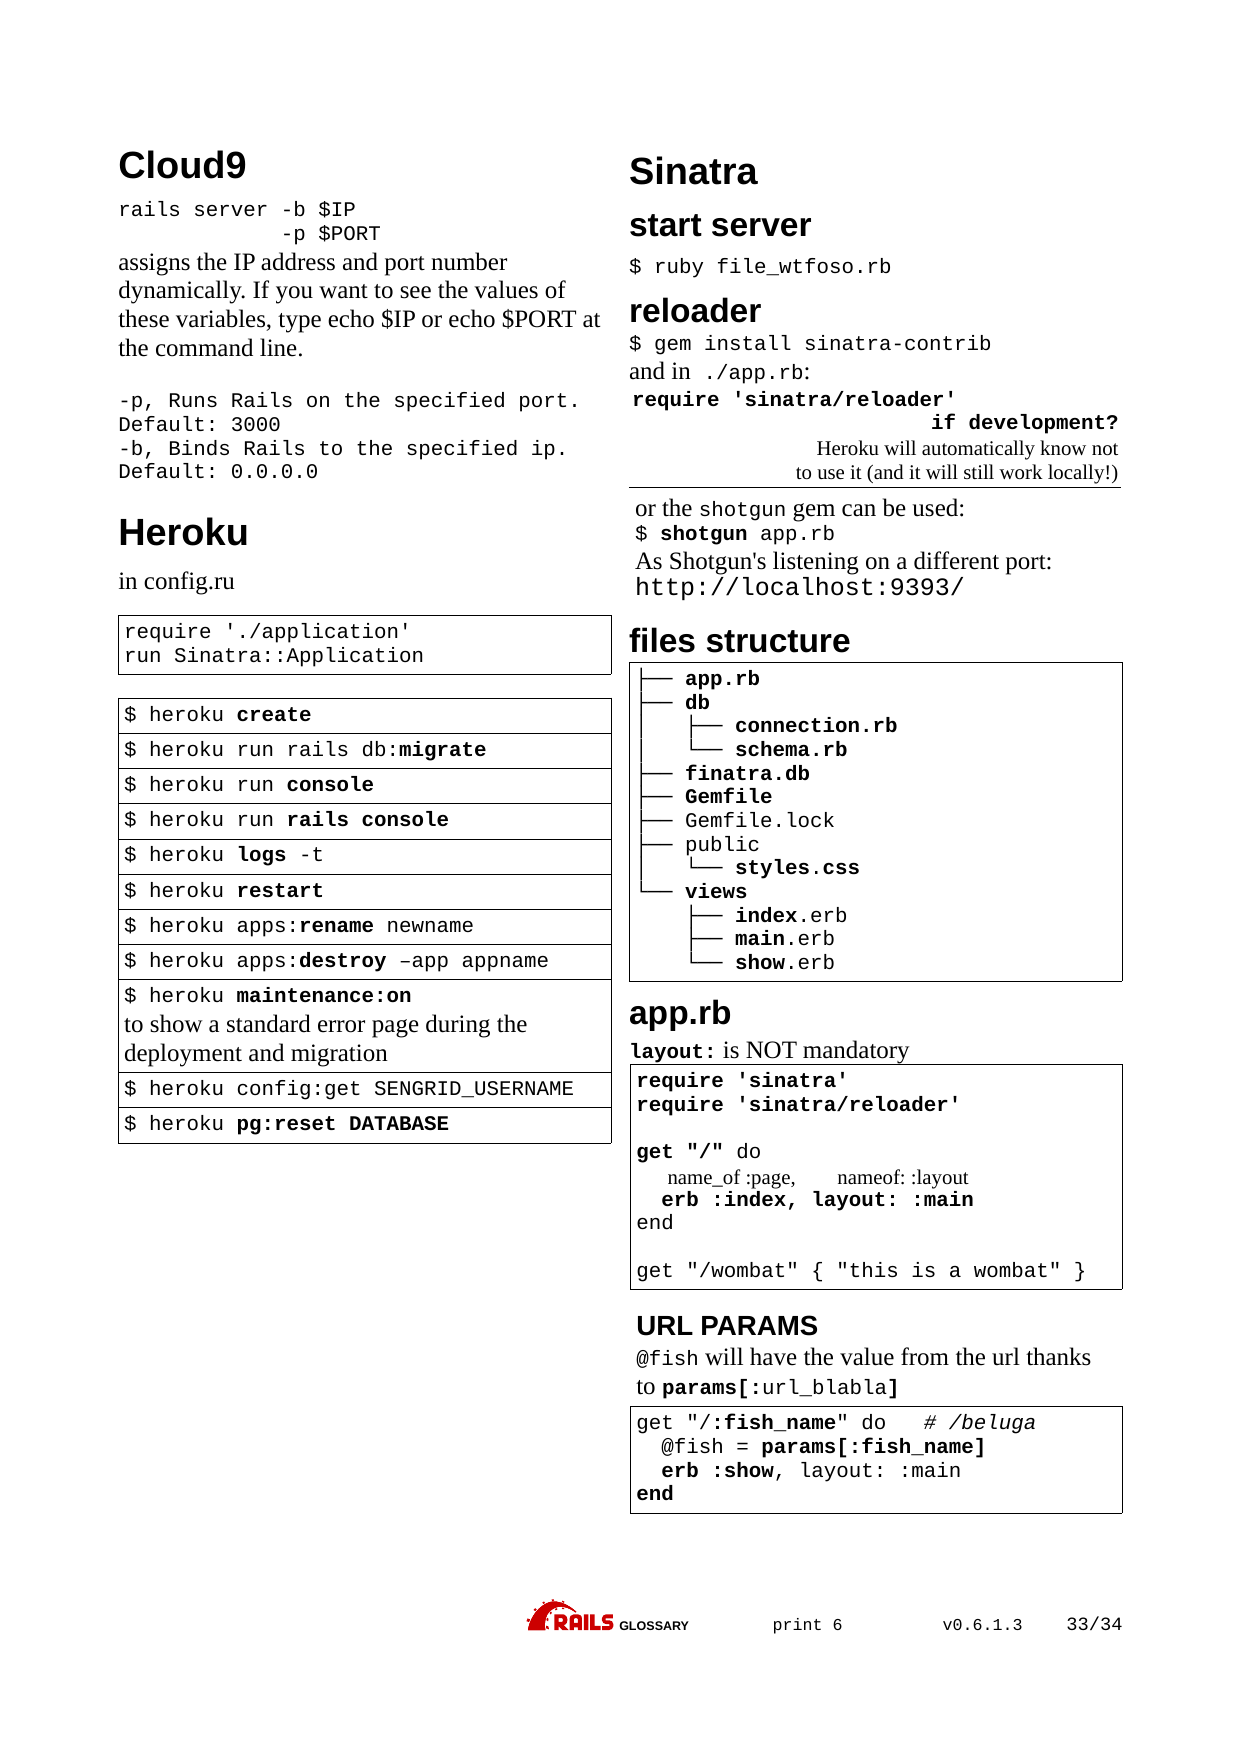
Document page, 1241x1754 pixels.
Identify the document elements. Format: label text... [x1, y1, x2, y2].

table_cell $ heroku restart [119, 875, 611, 909]
table_cell $ heroku run rails db:migrate [119, 734, 611, 768]
table_cell $ heroku maintenance:on to show a standard error page during the deployment and migration [119, 980, 611, 1072]
text $ ruby file_wtfoso.rb [629, 256, 1122, 279]
text and in ./app.rb: [629, 356, 1122, 386]
text layout: is NOT mandatory [629, 1035, 1122, 1064]
text -p $PORT [118, 223, 611, 247]
text in config.ru [118, 566, 611, 595]
table_cell $ heroku run console [119, 769, 611, 803]
text -p, Runs Rails on the specified port. Default: 3000 -b, Binds Rails to the specified ip. Default: 0.0.0.0 [118, 390, 611, 485]
subtitle Heroku [118, 510, 611, 553]
table_header require './application' run Sinatra::Application [119, 616, 611, 674]
table_cell $ heroku apps:destroy –app appname [119, 945, 611, 979]
subtitle reloader [629, 291, 1122, 330]
subtitle app.rb [629, 993, 1122, 1032]
text assigns the IP address and port number dynamically. If you want to see the values of these variables, type echo $IP or echo $PORT at the command line. [118, 247, 611, 362]
subtitle Sinatra [629, 149, 1122, 193]
table_cell URL PARAMS @fish will have the value from the url thanks to params[:url_blabla] [630, 1290, 1122, 1406]
subtitle Cloud9 [118, 143, 611, 187]
subtitle files structure [629, 621, 1122, 659]
subtitle start server [629, 204, 1122, 243]
table_cell $ heroku run rails console [119, 804, 611, 838]
table_cell $ heroku logs -t [119, 840, 611, 874]
table_header ├── app.rb ├── db │ ├── connection.rb │ └── schema.rb ├── finatra.db ├── Gemfile ├── Gemfile.lock ├── public │ └── styles.css └── views ├── index.erb ├── main.erb └── show.erb [630, 663, 1122, 981]
table_cell $ heroku pg:reset DATABASE [119, 1108, 611, 1142]
table_header $ heroku create [119, 699, 611, 733]
table_header require 'sinatra/reloader' if development? Heroku will automatically know not to use it (and it will still work locally!) [629, 386, 1121, 487]
table_cell or the shotgun gem can be used: $ shotgun app.rb As Shotgun's listening on a different port: http://localhost:9393/ [629, 488, 1121, 609]
table_cell $ heroku config:get SENGRID_USERNAME [119, 1073, 611, 1107]
table_header require 'sinatra' require 'sinatra/reloader' get "/" do name_of :page, nameof: :layout erb :index, layout: :main end get "/wombat" { "this is a wombat" } [631, 1065, 1122, 1289]
text $ gem install sinatra-contrib [629, 333, 1122, 356]
table_cell get "/:fish_name" do # /beluga @fish = params[:fish_name] erb :show, layout: :main end [631, 1407, 1122, 1513]
text rails server -b $IP [118, 199, 611, 223]
table_cell $ heroku apps:rename newname [119, 910, 611, 944]
